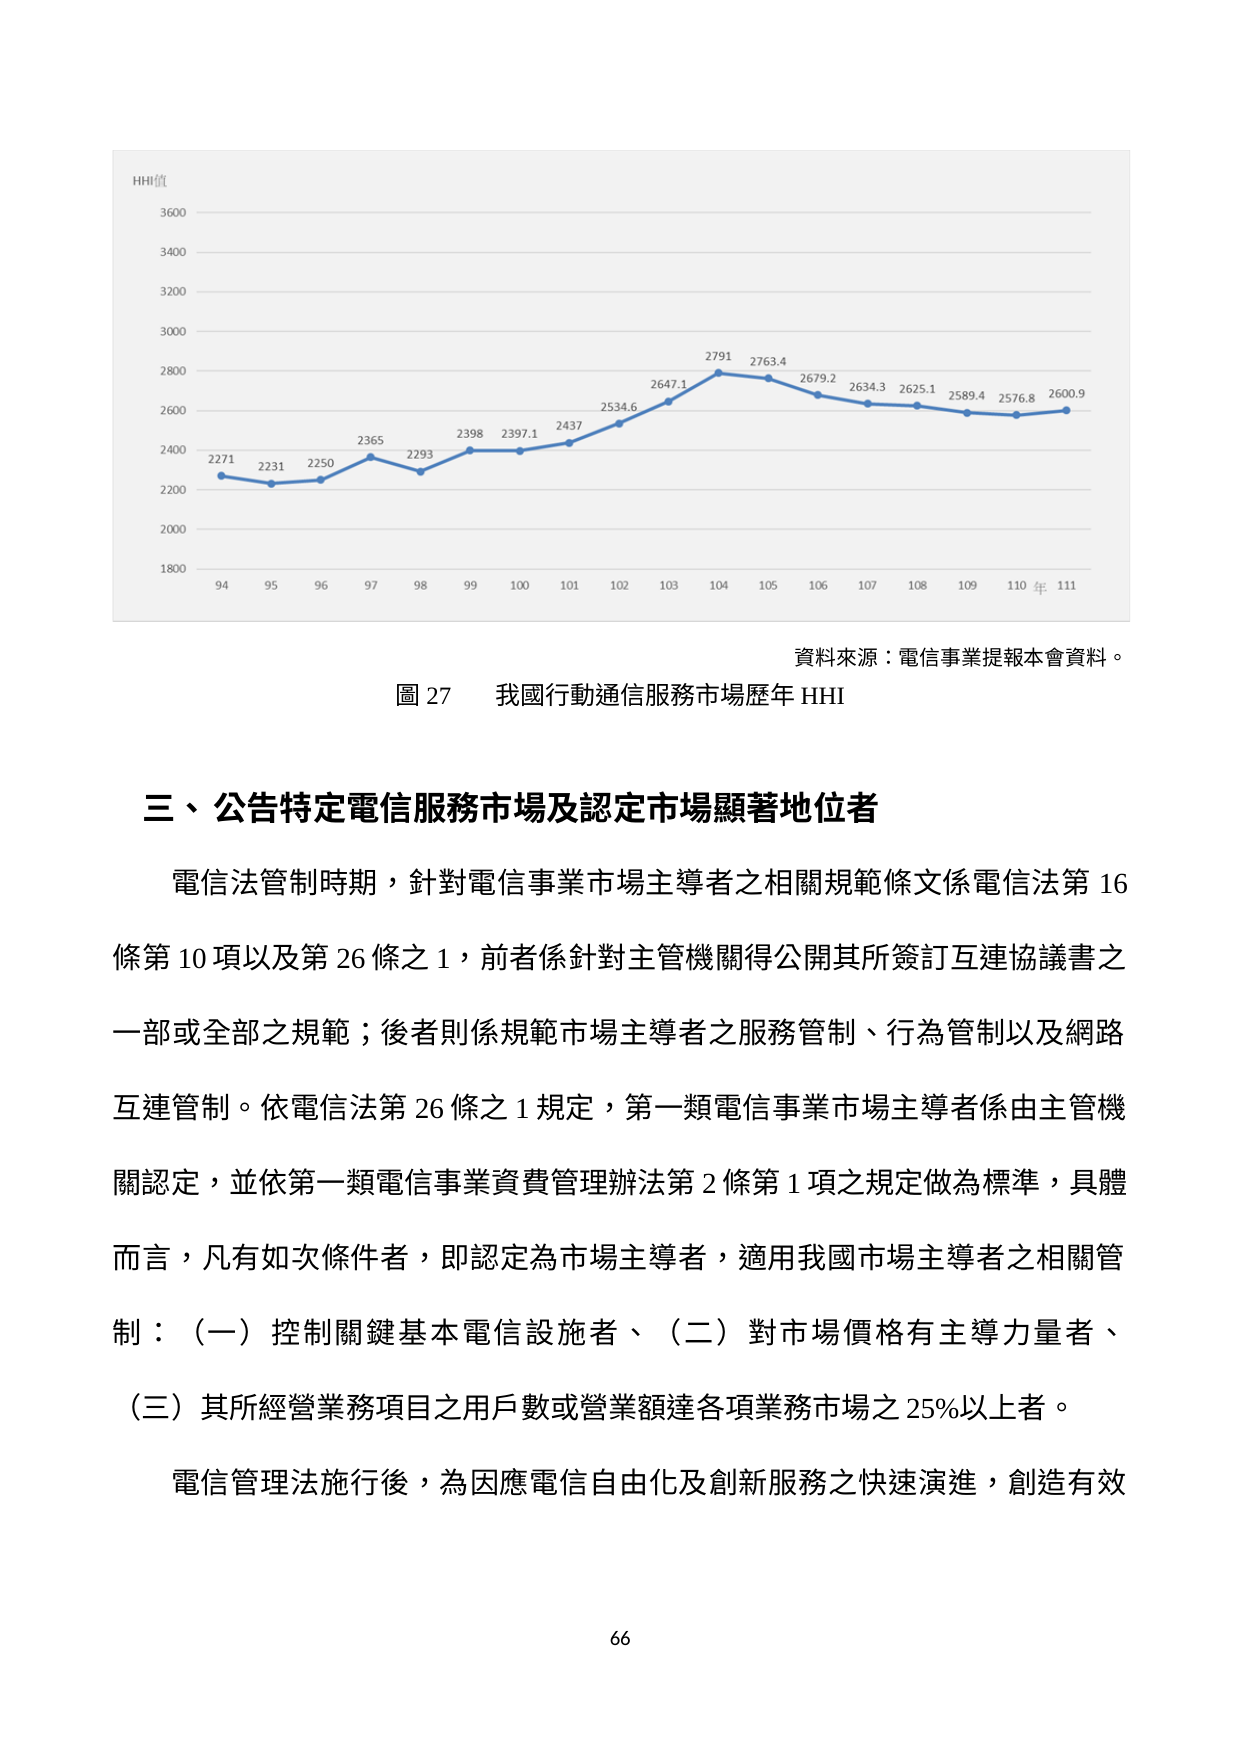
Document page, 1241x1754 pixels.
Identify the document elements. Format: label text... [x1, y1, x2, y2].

text 資料來源：電信事業提報本會資料。 [112, 637, 1128, 675]
picture [112, 150, 1130, 622]
text 電信法管制時期，針對電信事業市場主導者之相關規範條文係電信法第16條第10項以及第26條之1，前者係針對主管機關得公開其所簽訂互連協議書之一部或全部之規範；後者則係規範市場主導者之服務管制、行為管制以及網路互連管制。依電信法第26條之1規定，第一類電信事業市場主導者係由主管機關認定，並依第一類電信事業資費管理辦法第2條第1項之規定做為標準，具體而言，凡有如次條件者，即認定為市場主導者，適用我國市場主導者之相關管制：（一）控制關鍵基本電信設施者、（二）對市場價格有主導力量者、（三）其所經營業務項目之用戶數或營業額達各項業務市場之25%以上者。 [112, 844, 1128, 1444]
text 圖 27 我國行動通信服務市場歷年HHI [112, 675, 1128, 712]
text 電信管理法施行後，為因應電信自由化及創新服務之快速演進，創造有效 [112, 1444, 1128, 1519]
subtitle 公告特定電信服務市場及認定市場顯著地位者 [142, 769, 1128, 844]
